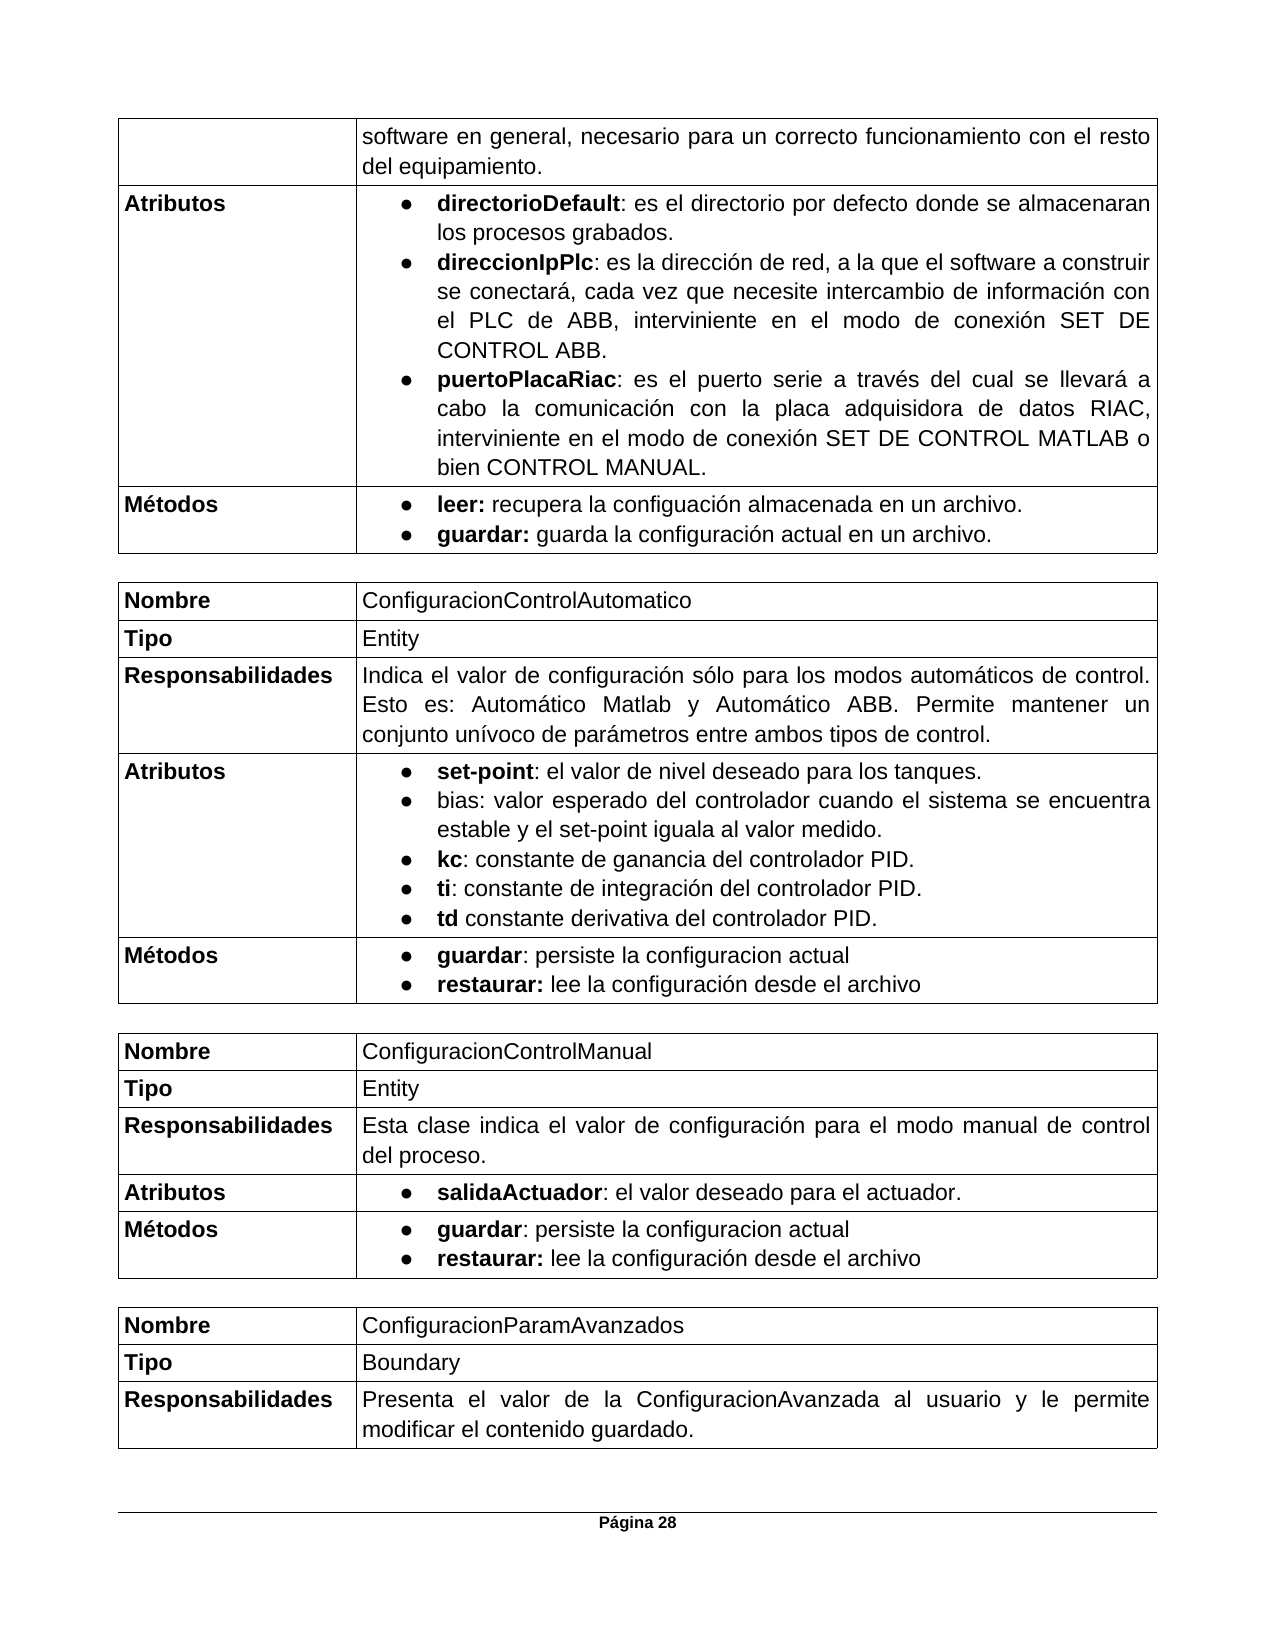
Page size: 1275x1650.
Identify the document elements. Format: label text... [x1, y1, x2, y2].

table_header ConfiguracionControlManual [357, 1034, 1157, 1070]
table_cell guardar: persiste la configuracion actual restaurar: lee la configuración desde el archivo [357, 1212, 1157, 1277]
table_cell Tipo [119, 1345, 356, 1381]
table_cell Responsabilidades [119, 658, 356, 753]
table_cell software en general, necesario para un correcto funcionamiento con el resto del equipamiento. [357, 119, 1157, 185]
table_cell Responsabilidades [119, 1108, 356, 1174]
table_header Nombre [119, 583, 356, 619]
table_cell Boundary [357, 1345, 1157, 1381]
table_cell Métodos [119, 1212, 356, 1277]
table_cell set-point: el valor de nivel deseado para los tanques. bias: valor esperado del controlador cuando el sistema se encuentra estable y el set-point iguala al valor medido. kc: constante de ganancia del controlador PID. ti: constante de integración del controlador PID. td constante derivativa del controlador PID. [357, 754, 1157, 937]
table_cell Métodos [119, 487, 356, 553]
table_cell directorioDefault: es el directorio por defecto donde se almacenaran los procesos grabados. direccionIpPlc: es la dirección de red, a la que el software a construir se conectará, cada vez que necesite intercambio de información con el PLC de ABB, interviniente en el modo de conexión SET DE CONTROL ABB. puertoPlacaRiac: es el puerto serie a través del cual se llevará a cabo la comunicación con la placa adquisidora de datos RIAC, interviniente en el modo de conexión SET DE CONTROL MATLAB o bien CONTROL MANUAL. [357, 186, 1157, 486]
table_header ConfiguracionControlAutomatico [357, 583, 1157, 619]
table_cell Indica el valor de configuración sólo para los modos automáticos de control. Esto es: Automático Matlab y Automático ABB. Permite mantener un conjunto unívoco de parámetros entre ambos tipos de control. [357, 658, 1157, 753]
table_cell Presenta el valor de la ConfiguracionAvanzada al usuario y le permite modificar el contenido guardado. [357, 1382, 1157, 1448]
table_cell Atributos [119, 1175, 356, 1211]
table_header Nombre [119, 1034, 356, 1070]
table_header ConfiguracionParamAvanzados [357, 1308, 1157, 1344]
table_cell Entity [357, 1071, 1157, 1107]
table_cell Tipo [119, 621, 356, 657]
table_cell salidaActuador: el valor deseado para el actuador. [357, 1175, 1157, 1211]
table_cell Tipo [119, 1071, 356, 1107]
table_cell Atributos [119, 754, 356, 937]
table_cell Métodos [119, 938, 356, 1003]
table_cell Entity [357, 621, 1157, 657]
table_cell guardar: persiste la configuracion actual restaurar: lee la configuración desde el archivo [357, 938, 1157, 1003]
table_cell Atributos [119, 186, 356, 486]
table_cell Esta clase indica el valor de configuración para el modo manual de control del proceso. [357, 1108, 1157, 1174]
table_cell Responsabilidades [119, 1382, 356, 1448]
table_cell [119, 119, 356, 185]
table_header Nombre [119, 1308, 356, 1344]
table_cell leer: recupera la configuación almacenada en un archivo. guardar: guarda la configuración actual en un archivo. [357, 487, 1157, 553]
